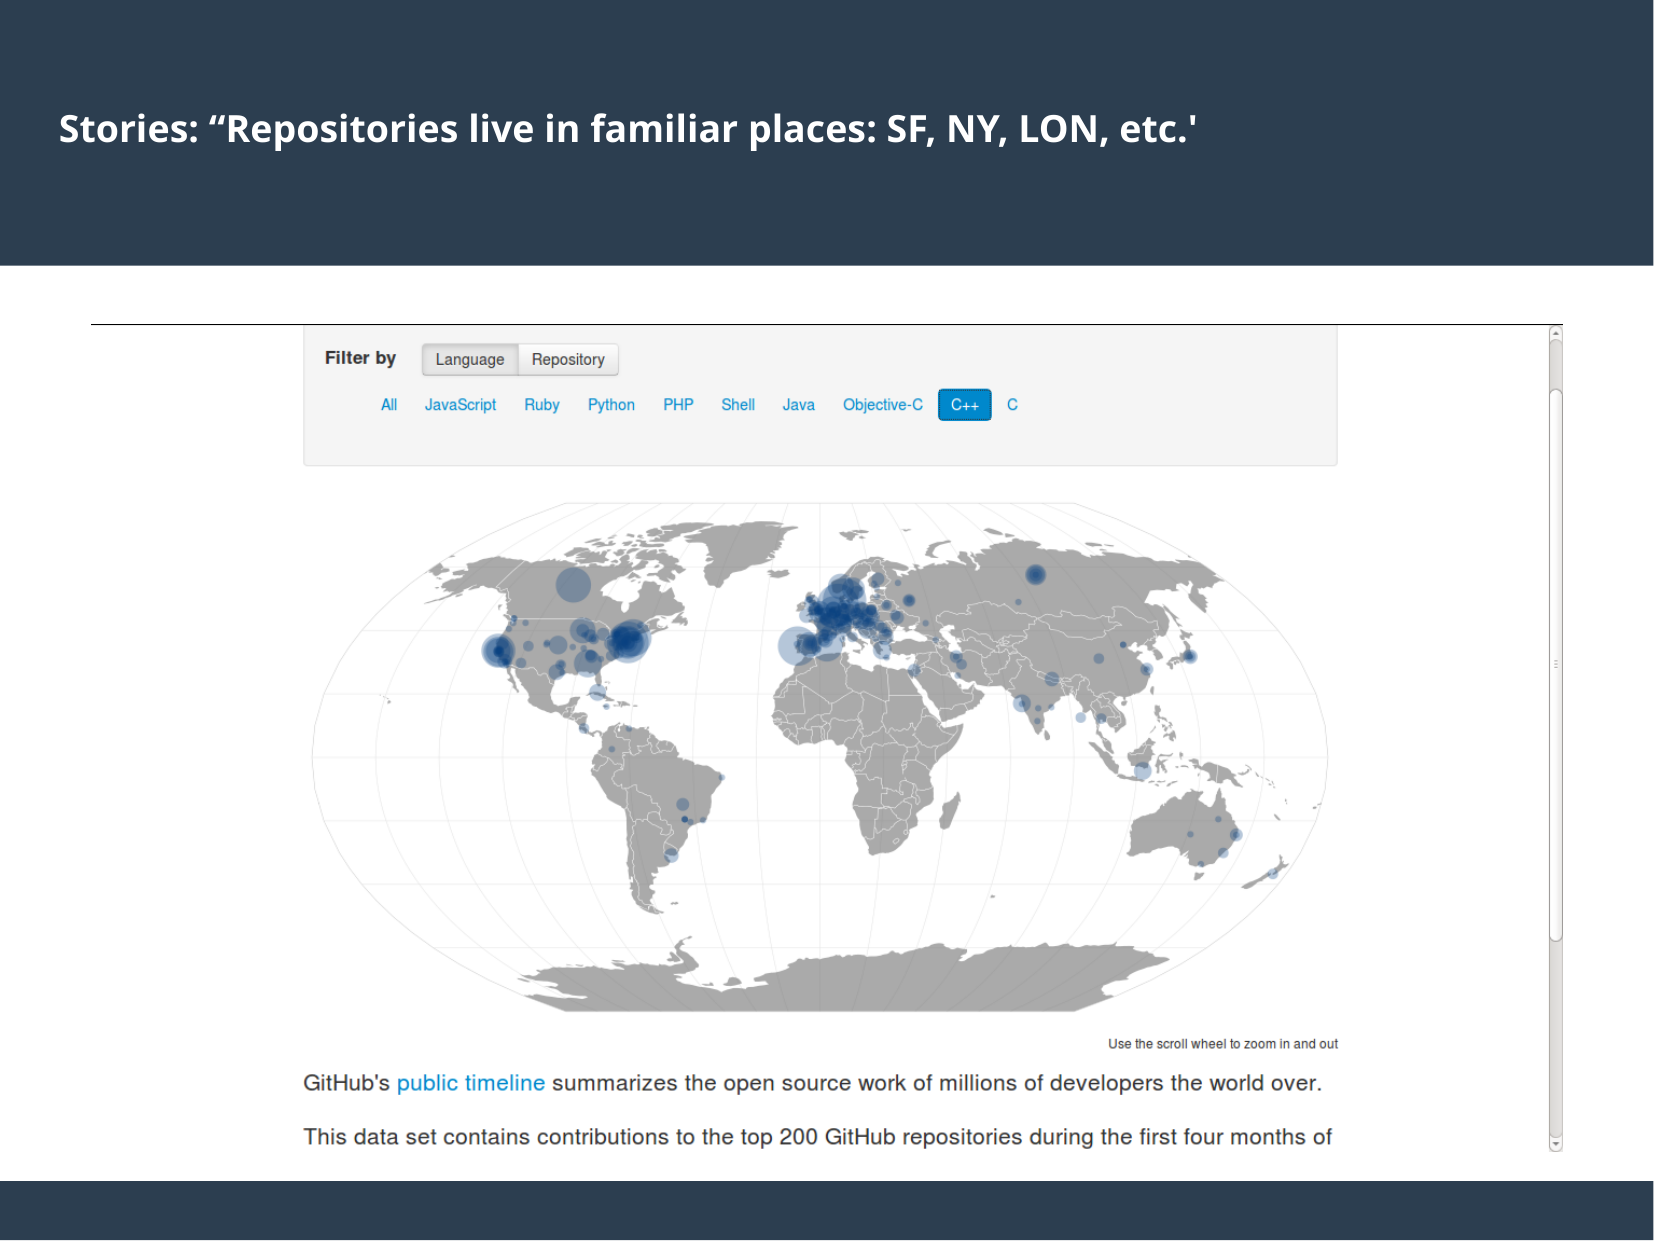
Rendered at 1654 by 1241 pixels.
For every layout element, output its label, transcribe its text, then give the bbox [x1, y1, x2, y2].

title Stories: “Repositories live in familiar places: SF, NY, LON, etc.' [59, 49, 1595, 207]
picture [91, 324, 1563, 1152]
